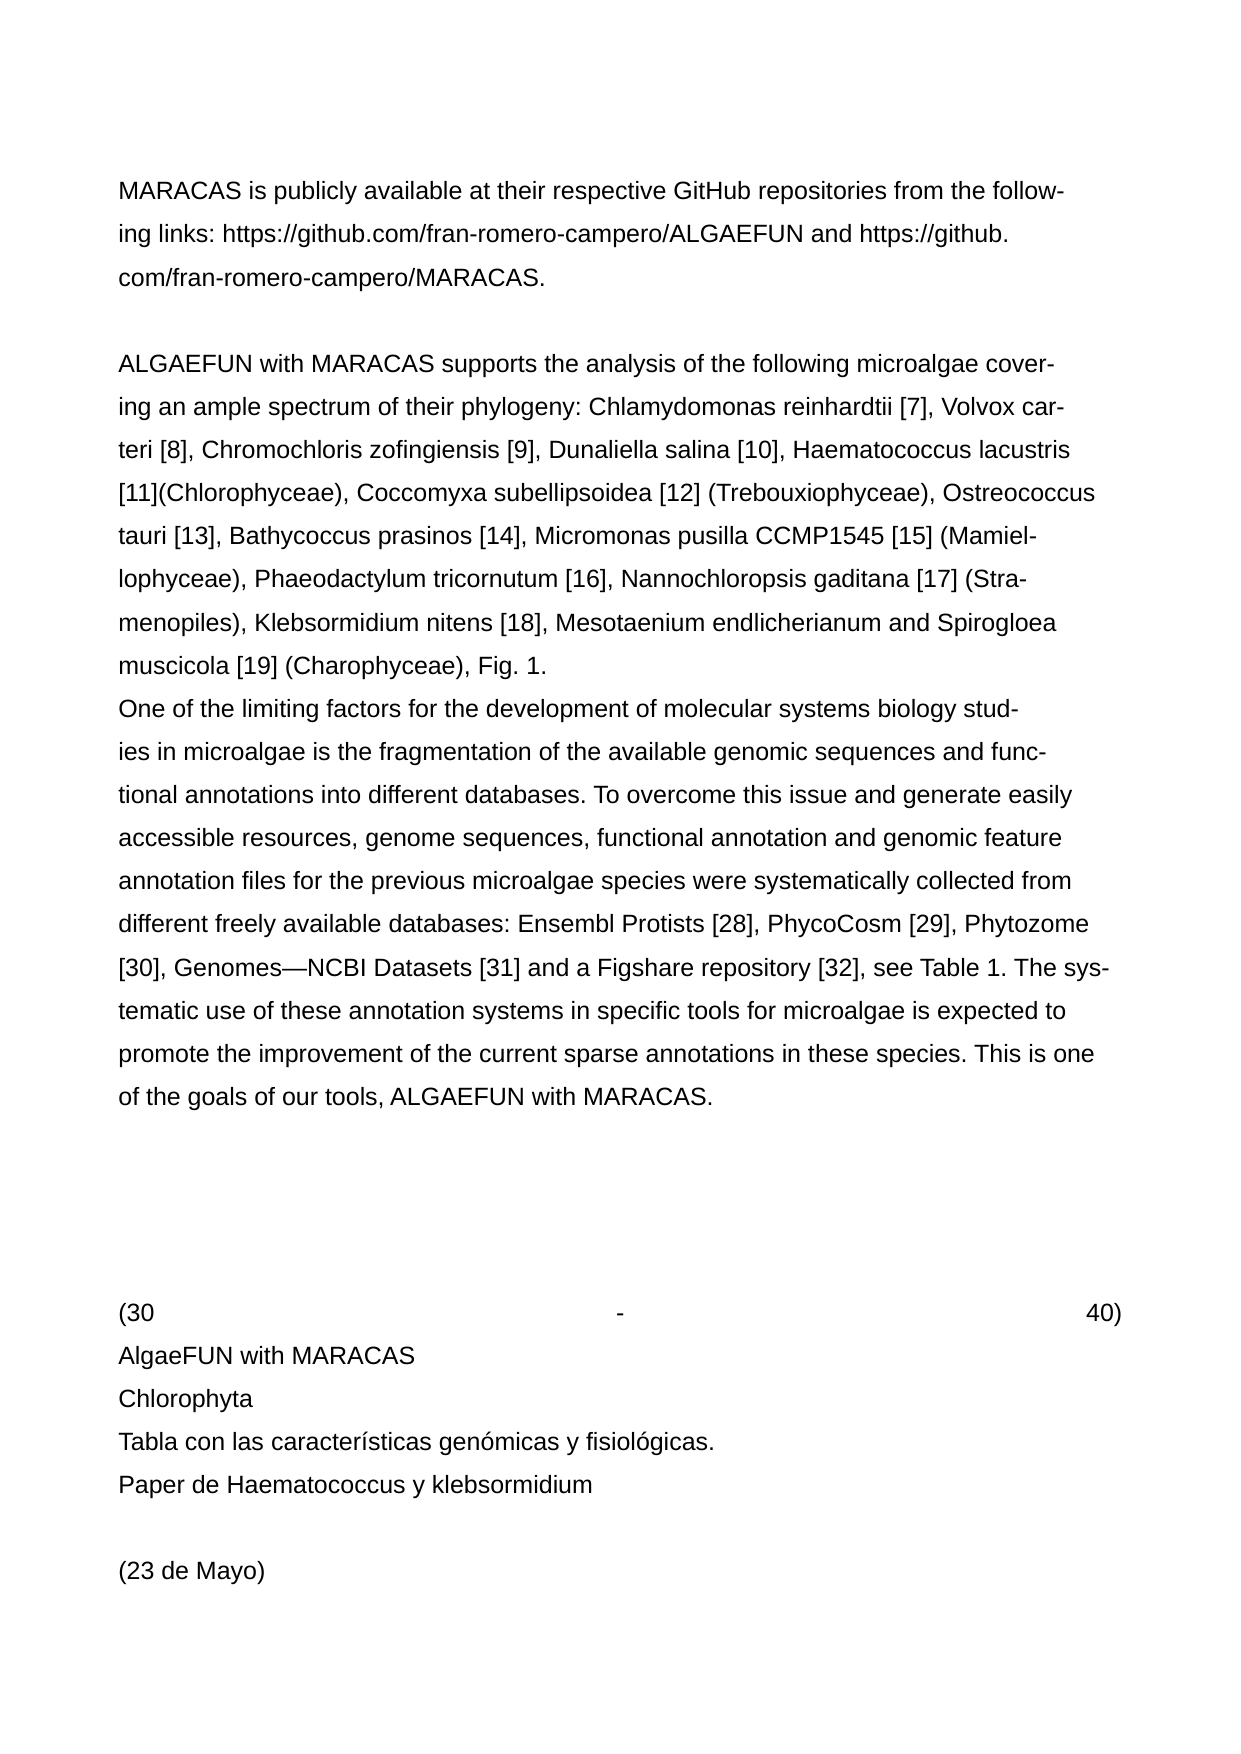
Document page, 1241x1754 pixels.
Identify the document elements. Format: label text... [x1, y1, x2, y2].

text different freely available databases: Ensembl Protists [28], PhycoCosm [29], Phytozome [118, 909, 1122, 938]
text accessible resources, genome sequences, functional annotation and genomic feature [118, 823, 1122, 852]
text ing links: https://github.com/fran-romero-campero/ALGAEFUN and https://github. [118, 219, 1122, 248]
text ing an ample spectrum of their phylogeny: Chlamydomonas reinhardtii [7], Volvox car- [118, 392, 1122, 421]
text tional annotations into different databases. To overcome this issue and generate easily [118, 780, 1122, 809]
text tematic use of these annotation systems in specific tools for microalgae is expected to [118, 996, 1122, 1024]
text [30], Genomes—NCBI Datasets [31] and a Figshare repository [32], see Table 1. The sys- [118, 953, 1122, 981]
text of the goals of our tools, ALGAEFUN with MARACAS. [118, 1082, 1122, 1111]
text MARACAS is publicly available at their respective GitHub repositories from the follow- [118, 176, 1122, 205]
text ies in microalgae is the fragmentation of the available genomic sequences and func- [118, 737, 1122, 766]
text (30 - 40) AlgaeFUN with MARACAS [118, 1298, 1122, 1369]
text One of the limiting factors for the development of molecular systems biology stud- [118, 694, 1122, 723]
text promote the improvement of the current sparse annotations in these species. This is one [118, 1039, 1122, 1068]
text Chlorophyta [118, 1384, 1122, 1413]
text Paper de Haematococcus y klebsormidium [118, 1470, 1122, 1499]
text lophyceae), Phaeodactylum tricornutum [16], Nannochloropsis gaditana [17] (Stra- [118, 564, 1122, 593]
text annotation files for the previous microalgae species were systematically collected from [118, 866, 1122, 895]
text com/fran-romero-campero/MARACAS. [118, 263, 1122, 291]
text [11](Chlorophyceae), Coccomyxa subellipsoidea [12] (Trebouxiophyceae), Ostreococcus [118, 478, 1122, 507]
text (23 de Mayo) [118, 1556, 1122, 1585]
text muscicola [19] (Charophyceae), Fig. 1. [118, 651, 1122, 679]
text Tabla con las características genómicas y fisiológicas. [118, 1427, 1122, 1456]
text menopiles), Klebsormidium nitens [18], Mesotaenium endlicherianum and Spirogloea [118, 608, 1122, 636]
text tauri [13], Bathycoccus prasinos [14], Micromonas pusilla CCMP1545 [15] (Mamiel- [118, 521, 1122, 550]
text ALGAEFUN with MARACAS supports the analysis of the following microalgae cover- [118, 349, 1122, 378]
text teri [8], Chromochloris zofingiensis [9], Dunaliella salina [10], Haematococcus lacustris [118, 435, 1122, 464]
